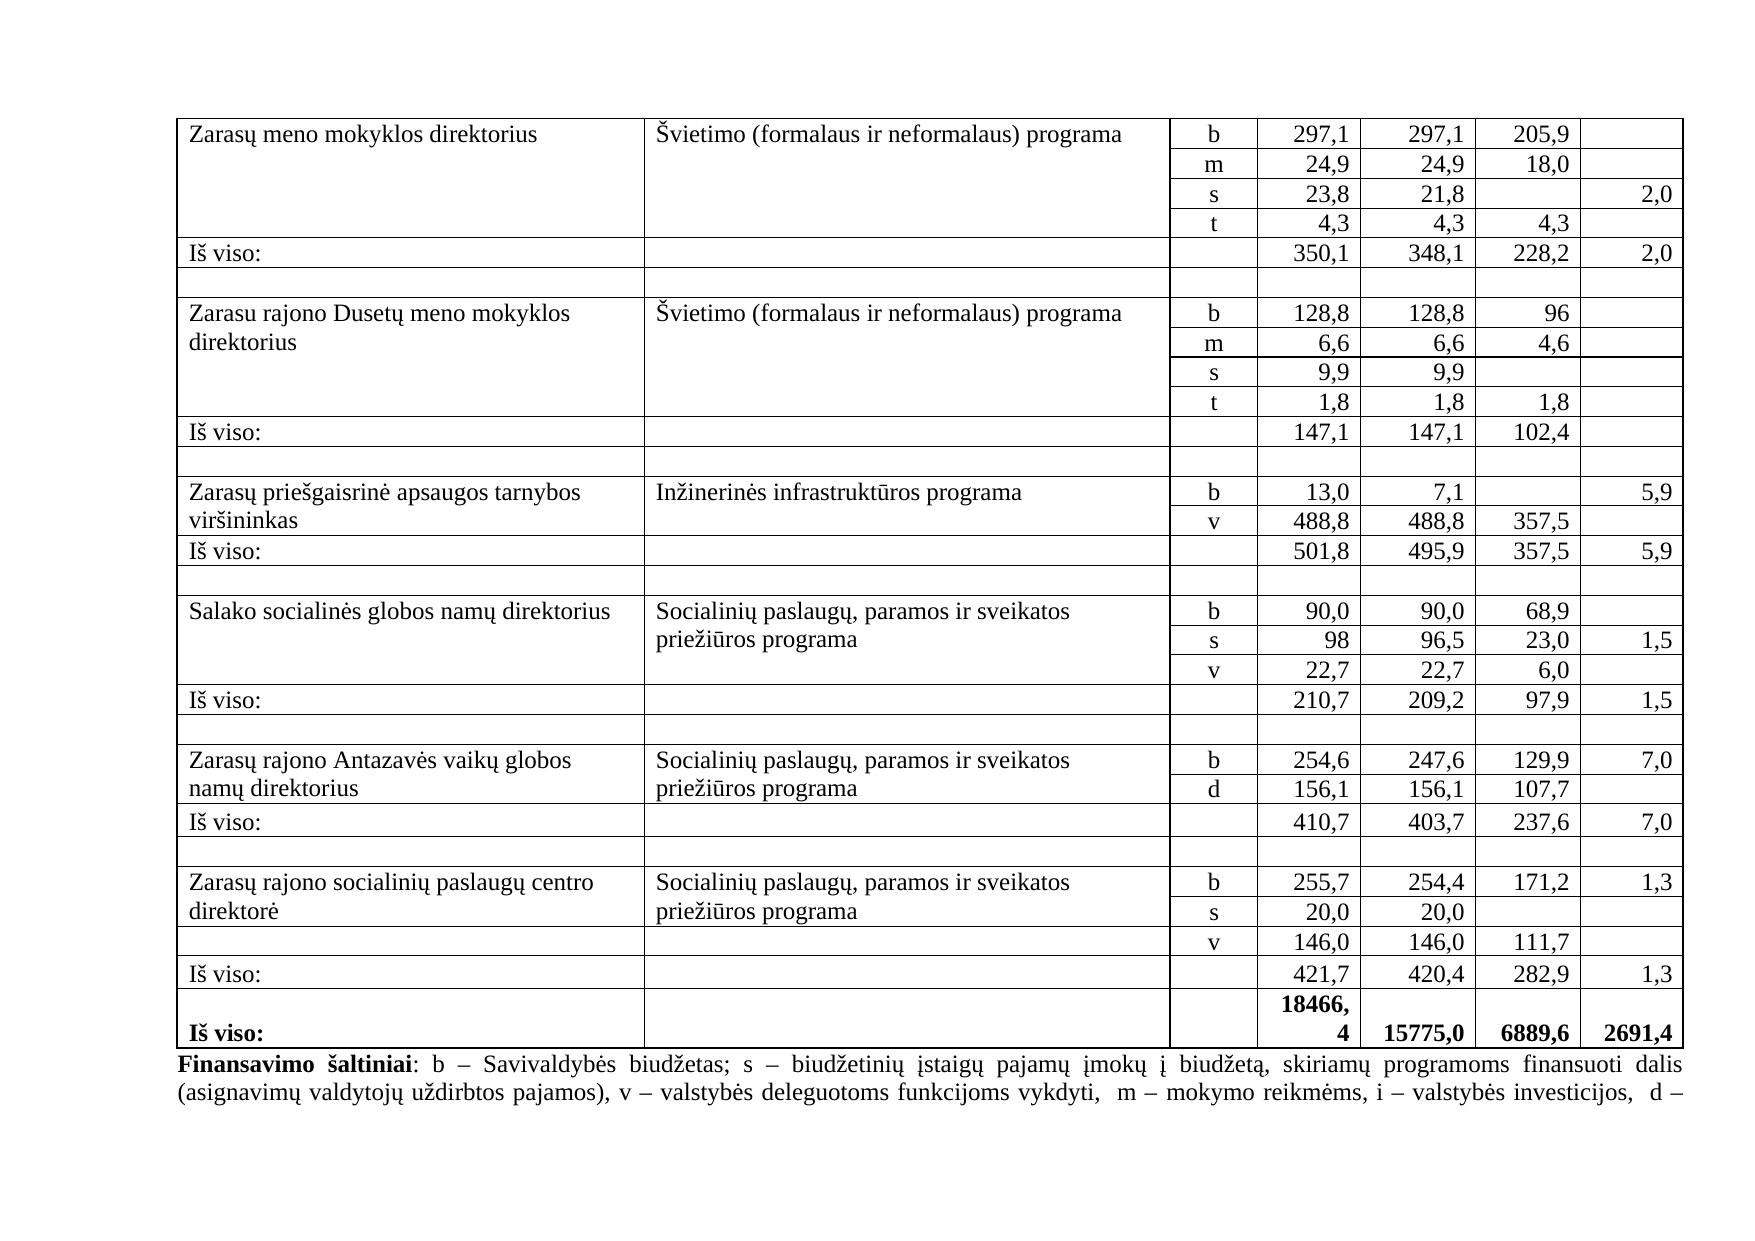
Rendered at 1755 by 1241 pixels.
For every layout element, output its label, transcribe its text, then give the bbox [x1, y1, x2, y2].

table_cell b [1171, 119, 1257, 148]
table_cell [645, 715, 1169, 744]
table_cell [1361, 268, 1475, 297]
table_cell [1581, 358, 1682, 386]
table_cell 237,6 [1476, 804, 1580, 836]
table_cell v [1171, 655, 1257, 684]
table_cell 297,1 [1361, 119, 1475, 148]
table_cell Iš viso: [178, 536, 644, 565]
table_cell [1581, 447, 1682, 476]
table_cell [178, 268, 644, 297]
table_cell [1581, 387, 1682, 416]
table_cell [1581, 417, 1682, 446]
table_cell b [1171, 745, 1257, 773]
table_cell 90,0 [1258, 596, 1360, 624]
table_cell [645, 685, 1169, 714]
table_cell b [1171, 477, 1257, 505]
table_cell t [1171, 387, 1257, 416]
table_cell [1476, 358, 1580, 386]
table_cell [1361, 715, 1475, 744]
table_cell [1361, 447, 1475, 476]
table_cell Salako socialinės globos namų direktorius [178, 596, 644, 684]
table_cell Iš viso: [178, 685, 644, 714]
table_cell 128,8 [1361, 298, 1475, 327]
table_cell Iš viso: [178, 956, 644, 988]
table_cell 96,5 [1361, 626, 1475, 654]
table_cell [1581, 506, 1682, 535]
table_cell [1258, 566, 1360, 595]
table_cell 128,8 [1258, 298, 1360, 327]
table_cell 129,9 [1476, 745, 1580, 773]
table_cell Socialinių paslaugų, paramos ir sveikatos priežiūros programa [645, 867, 1169, 926]
table_cell 22,7 [1258, 655, 1360, 684]
table_cell 488,8 [1361, 506, 1475, 535]
table_cell 210,7 [1258, 685, 1360, 714]
table_cell [1171, 447, 1257, 476]
table_cell 254,4 [1361, 867, 1475, 896]
table_cell [1171, 989, 1257, 1047]
table_cell 6,6 [1361, 328, 1475, 356]
table_cell [1258, 447, 1360, 476]
table_cell 403,7 [1361, 804, 1475, 836]
table_cell [1361, 837, 1475, 866]
table_cell 146,0 [1361, 927, 1475, 955]
table_cell [645, 804, 1169, 836]
table_cell [1258, 715, 1360, 744]
table_cell 357,5 [1476, 506, 1580, 535]
table_cell 495,9 [1361, 536, 1475, 565]
table_cell [1581, 209, 1682, 237]
table_cell Socialinių paslaugų, paramos ir sveikatos priežiūros programa [645, 745, 1169, 803]
table_cell [1581, 566, 1682, 595]
table_cell 21,8 [1361, 179, 1475, 207]
table_cell [1171, 268, 1257, 297]
table_cell 350,1 [1258, 238, 1360, 267]
table_cell 6,6 [1258, 328, 1360, 356]
table_cell s [1171, 897, 1257, 926]
table_cell Iš viso: [178, 804, 644, 836]
table_cell 501,8 [1258, 536, 1360, 565]
table_cell 7,0 [1581, 804, 1682, 836]
table_cell 146,0 [1258, 927, 1360, 955]
table_cell [178, 715, 644, 744]
table_cell 255,7 [1258, 867, 1360, 896]
table_cell 147,1 [1258, 417, 1360, 446]
table_cell 98 [1258, 626, 1360, 654]
table_cell [1171, 685, 1257, 714]
table_cell Inžinerinės infrastruktūros programa [645, 477, 1169, 535]
table_cell 209,2 [1361, 685, 1475, 714]
table_cell [1476, 897, 1580, 926]
table_cell [1171, 715, 1257, 744]
table_cell [1476, 268, 1580, 297]
table_cell [645, 837, 1169, 866]
table_cell [1361, 566, 1475, 595]
table_cell [178, 837, 644, 866]
table_cell 1,8 [1258, 387, 1360, 416]
table_cell 107,7 [1476, 775, 1580, 803]
table_cell 488,8 [1258, 506, 1360, 535]
table_cell [1476, 477, 1580, 505]
table_cell 1,5 [1581, 626, 1682, 654]
table_cell b [1171, 298, 1257, 327]
table_cell [1581, 715, 1682, 744]
table_cell 156,1 [1258, 775, 1360, 803]
table_cell [645, 566, 1169, 595]
table_cell 297,1 [1258, 119, 1360, 148]
table_cell [178, 566, 644, 595]
table_cell 1,8 [1476, 387, 1580, 416]
table_cell [645, 268, 1169, 297]
table_cell [1476, 566, 1580, 595]
text Finansavimo šaltiniai: b – Savivaldybės biudžetas; s – biudžetinių įstaigų pajamų įmokų į biudžetą, skiriamų programoms finansuoti dalis (asignavimų valdytojų uždirbtos pajamos), v – valstybės deleguotoms funkcijoms vykdyti, m – mokymo reikmėms, i – valstybės investicijos, d – [177, 1049, 1683, 1106]
table_cell 4,3 [1258, 209, 1360, 237]
table_cell [645, 417, 1169, 446]
table_cell 20,0 [1258, 897, 1360, 926]
table_cell 2,0 [1581, 179, 1682, 207]
table_cell [1258, 837, 1360, 866]
table_cell 9,9 [1258, 358, 1360, 386]
table_cell 1,3 [1581, 956, 1682, 988]
table_cell 20,0 [1361, 897, 1475, 926]
table_cell 97,9 [1476, 685, 1580, 714]
table_cell Zarasų meno mokyklos direktorius [178, 119, 644, 237]
table_cell 357,5 [1476, 536, 1580, 565]
table_cell [645, 927, 1169, 955]
table_cell s [1171, 358, 1257, 386]
table_cell 102,4 [1476, 417, 1580, 446]
table_cell Švietimo (formalaus ir neformalaus) programa [645, 298, 1169, 416]
table_cell 111,7 [1476, 927, 1580, 955]
table_cell Zarasų rajono socialinių paslaugų centro direktorė [178, 867, 644, 926]
table_cell 22,7 [1361, 655, 1475, 684]
table_cell d [1171, 775, 1257, 803]
table_cell 410,7 [1258, 804, 1360, 836]
table_cell Iš viso: [178, 989, 644, 1047]
table_cell 2,0 [1581, 238, 1682, 267]
table_cell [1581, 268, 1682, 297]
table_cell [1476, 447, 1580, 476]
table_cell Zarasų rajono Antazavės vaikų globos namų direktorius [178, 745, 644, 803]
table_cell [1581, 596, 1682, 624]
table_cell [1171, 956, 1257, 988]
table_cell 5,9 [1581, 477, 1682, 505]
table_cell [1171, 238, 1257, 267]
table_cell 2691,4 [1581, 989, 1682, 1047]
table_cell b [1171, 596, 1257, 624]
table_cell [645, 447, 1169, 476]
table_cell Socialinių paslaugų, paramos ir sveikatos priežiūros programa [645, 596, 1169, 684]
table_cell 282,9 [1476, 956, 1580, 988]
table_cell 6,0 [1476, 655, 1580, 684]
table_cell 68,9 [1476, 596, 1580, 624]
table_cell [1476, 715, 1580, 744]
table_cell 147,1 [1361, 417, 1475, 446]
table_cell [1476, 837, 1580, 866]
table_cell 6889,6 [1476, 989, 1580, 1047]
table_cell [1258, 268, 1360, 297]
table_cell [1171, 536, 1257, 565]
table_cell 24,9 [1361, 149, 1475, 178]
table_cell [1171, 417, 1257, 446]
table_cell [1581, 775, 1682, 803]
table_cell [1581, 298, 1682, 327]
table_cell Zarasų priešgaisrinė apsaugos tarnybos viršininkas [178, 477, 644, 535]
table_cell [178, 447, 644, 476]
table_cell 18,0 [1476, 149, 1580, 178]
table_cell 23,0 [1476, 626, 1580, 654]
table_cell 9,9 [1361, 358, 1475, 386]
table_cell v [1171, 927, 1257, 955]
table_cell 18466,4 [1258, 989, 1360, 1047]
table_cell 5,9 [1581, 536, 1682, 565]
table_cell [1171, 804, 1257, 836]
table_cell 4,3 [1361, 209, 1475, 237]
table_cell [645, 989, 1169, 1047]
table_cell 13,0 [1258, 477, 1360, 505]
table_cell Švietimo (formalaus ir neformalaus) programa [645, 119, 1169, 237]
table_cell s [1171, 626, 1257, 654]
table_cell 96 [1476, 298, 1580, 327]
table_cell m [1171, 328, 1257, 356]
table_cell 23,8 [1258, 179, 1360, 207]
table_cell t [1171, 209, 1257, 237]
table_cell [645, 238, 1169, 267]
table_cell v [1171, 506, 1257, 535]
table_cell 205,9 [1476, 119, 1580, 148]
table_cell Iš viso: [178, 417, 644, 446]
table_cell [1581, 655, 1682, 684]
table_cell [1171, 566, 1257, 595]
table_cell m [1171, 149, 1257, 178]
table_cell [178, 927, 644, 955]
table_cell 247,6 [1361, 745, 1475, 773]
table_cell 7,0 [1581, 745, 1682, 773]
table_cell b [1171, 867, 1257, 896]
table_cell 171,2 [1476, 867, 1580, 896]
table_cell 1,5 [1581, 685, 1682, 714]
table_cell 15775,0 [1361, 989, 1475, 1047]
table_cell 1,8 [1361, 387, 1475, 416]
table_cell 421,7 [1258, 956, 1360, 988]
table_cell 156,1 [1361, 775, 1475, 803]
table_cell Iš viso: [178, 238, 644, 267]
table_cell [1581, 927, 1682, 955]
table_cell 7,1 [1361, 477, 1475, 505]
table_cell Zarasu rajono Dusetų meno mokyklos direktorius [178, 298, 644, 416]
table_cell 348,1 [1361, 238, 1475, 267]
table_cell [1476, 179, 1580, 207]
table_cell [645, 956, 1169, 988]
table_cell 1,3 [1581, 867, 1682, 896]
table_cell 228,2 [1476, 238, 1580, 267]
table_cell 4,3 [1476, 209, 1580, 237]
table_cell [1581, 149, 1682, 178]
table_cell 254,6 [1258, 745, 1360, 773]
table_cell [1581, 837, 1682, 866]
table_cell [1171, 837, 1257, 866]
table_cell [1581, 328, 1682, 356]
table_cell [1581, 119, 1682, 148]
table_cell [645, 536, 1169, 565]
table_cell 4,6 [1476, 328, 1580, 356]
table_cell [1581, 897, 1682, 926]
table_cell 420,4 [1361, 956, 1475, 988]
table_cell 90,0 [1361, 596, 1475, 624]
table_cell s [1171, 179, 1257, 207]
table_cell 24,9 [1258, 149, 1360, 178]
